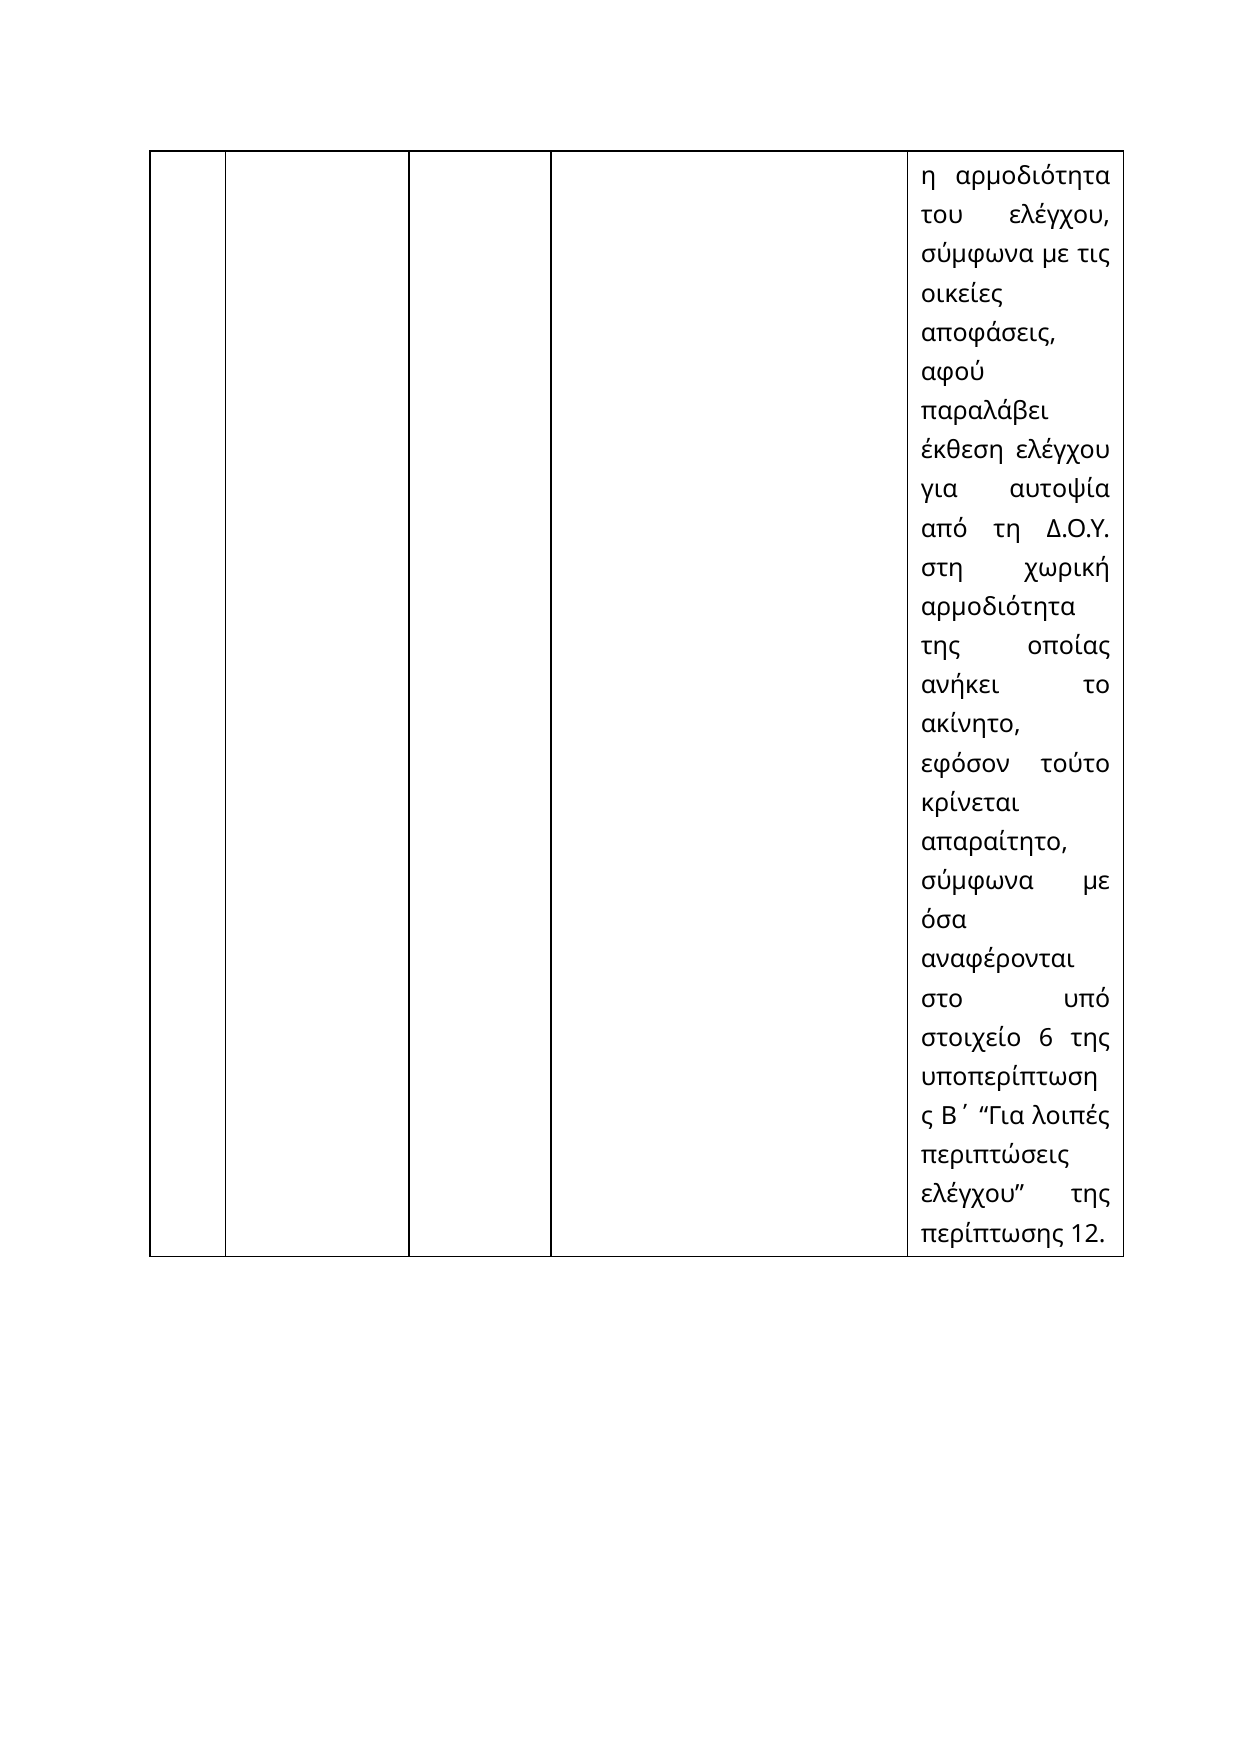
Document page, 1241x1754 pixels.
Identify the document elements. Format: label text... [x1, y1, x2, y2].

table_cell [410, 152, 550, 1256]
table_cell η αρμοδιότητα του ελέγχου, σύμφωνα με τις οικείες αποφάσεις, αφού παραλάβει έκθεση ελέγχου για αυτοψία από τη Δ.Ο.Υ. στη χωρική αρμοδιότητα της οποίας ανήκει το ακίνητο, εφόσον τούτο κρίνεται απαραίτητο, σύμφωνα με όσα αναφέρονται στο υπό στοιχείο 6 της υποπερίπτωσης Β΄ “Για λοιπές περιπτώσεις ελέγχου” της περίπτωσης 12. [908, 152, 1123, 1256]
table_cell [151, 152, 225, 1256]
table_cell [226, 152, 408, 1256]
table_cell [552, 152, 907, 1256]
